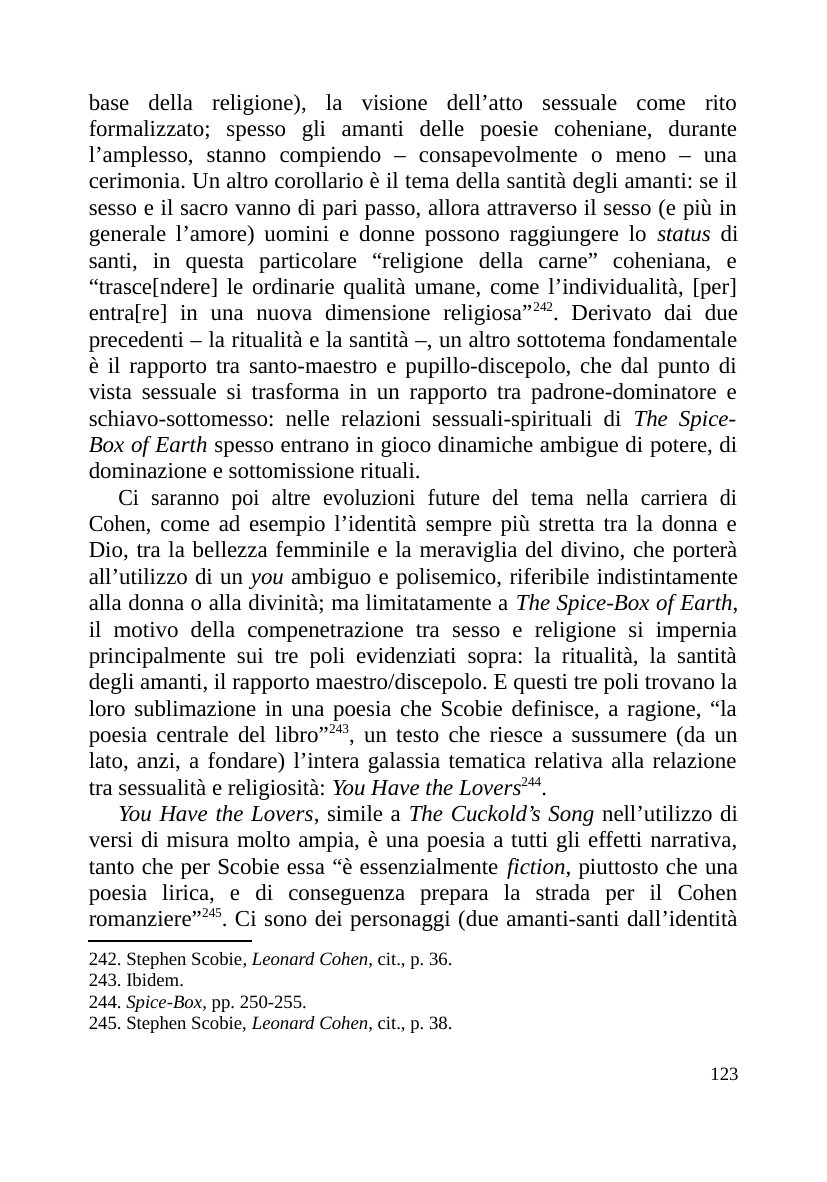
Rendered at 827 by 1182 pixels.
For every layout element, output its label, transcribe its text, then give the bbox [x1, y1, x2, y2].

text Ibidem. [88, 969, 738, 991]
text base della religione), la visione dell’atto sessuale come rito formalizzato; spesso gli amanti delle poesie coheniane, durante l’amplesso, stanno compiendo – consapevolmente o meno – una cerimonia. Un altro corollario è il tema della santità degli amanti: se il sesso e il sacro vanno di pari passo, allora attraverso il sesso (e più in generale l’amore) uomini e donne possono raggiungere lo status di santi, in questa particolare “religione della carne” coheniana, e “trasce[ndere] le ordinarie qualità umane, come l’individualità, [per] entra[re] in una nuova dimensione religiosa”. Derivato dai due precedenti – la ritualità e la santità –, un altro sottotema fondamentale è il rapporto tra santo-maestro e pupillo-discepolo, che dal punto di vista sessuale si trasforma in un rapporto tra padrone-dominatore e schiavo-sottomesso: nelle relazioni sessuali-spirituali di The Spice-Box of Earth spesso entrano in gioco dinamiche ambigue di potere, di dominazione e sottomissione rituali. [88, 88, 738, 484]
text Stephen Scobie, Leonard Cohen, cit., p. 38. [88, 1012, 738, 1034]
text Spice-Box, pp. 250-255. [88, 991, 738, 1012]
text Stephen Scobie, Leonard Cohen, cit., p. 36. [88, 947, 738, 969]
text Ci saranno poi altre evoluzioni future del tema nella carriera di Cohen, come ad esempio l’identità sempre più stretta tra la donna e Dio, tra la bellezza femminile e la meraviglia del divino, che porterà all’utilizzo di un you ambiguo e polisemico, riferibile indistintamente alla donna o alla divinità; ma limitatamente a The Spice-Box of Earth, il motivo della compenetrazione tra sesso e religione si impernia principalmente sui tre poli evidenziati sopra: la ritualità, la santità degli amanti, il rapporto maestro/discepolo. E questi tre poli trovano la loro sublimazione in una poesia che Scobie definisce, a ragione, “la poesia centrale del libro”, un testo che riesce a sussumere (da un lato, anzi, a fondare) l’intera galassia tematica relativa alla relazione tra sessualità e religiosità: You Have the Lovers. [88, 484, 738, 800]
text You Have the Lovers, simile a The Cuckold’s Song nell’utilizzo di versi di misura molto ampia, è una poesia a tutti gli effetti narrativa, tanto che per Scobie essa “è essenzialmente fiction, piuttosto che una poesia lirica, e di conseguenza prepara la strada per il Cohen romanziere”. Ci sono dei personaggi (due amanti-santi dall’identità [88, 800, 738, 932]
